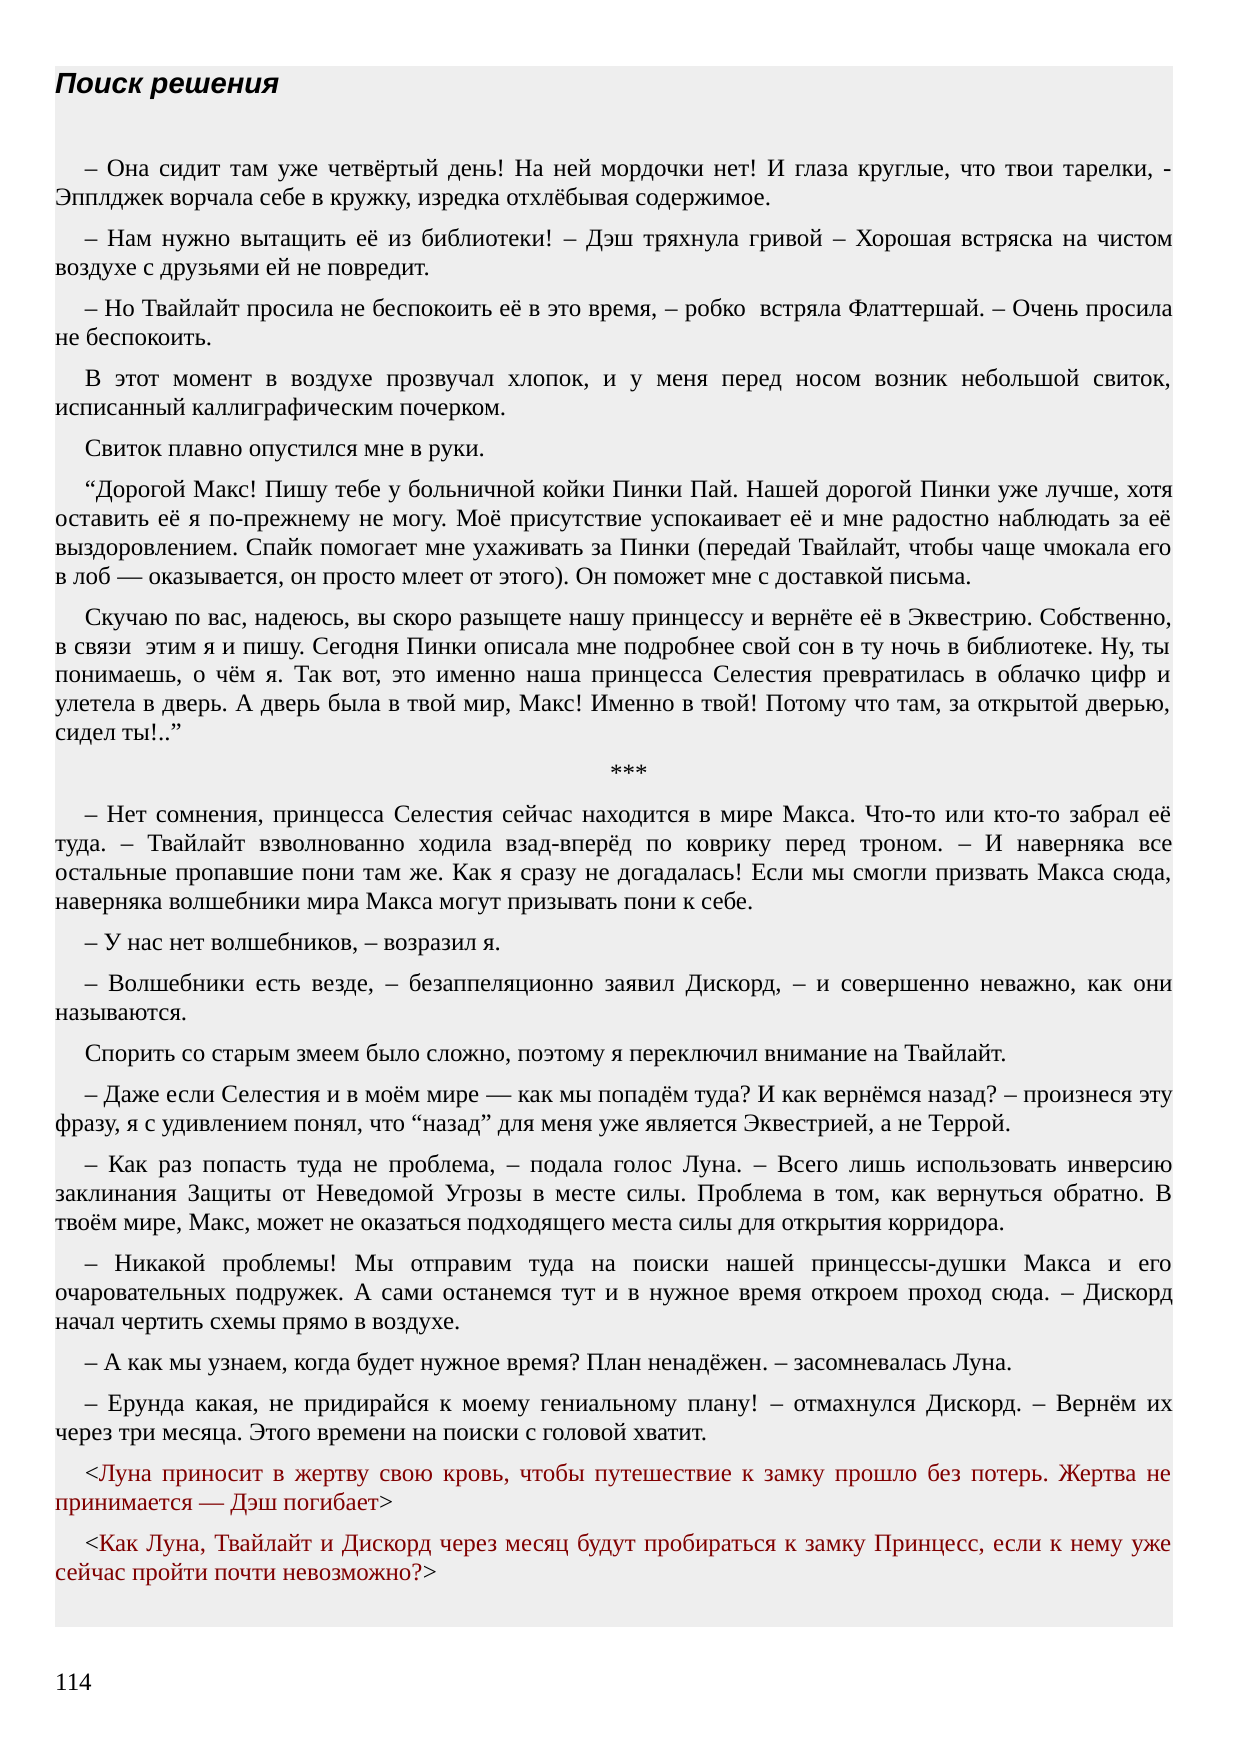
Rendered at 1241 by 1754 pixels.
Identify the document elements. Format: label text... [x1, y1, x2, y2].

text – Волшебники есть везде, – безаппеляционно заявил Дискорд, – и совершенно неважно, как они называются. [55, 968, 1173, 1026]
text – Нам нужно вытащить её из библиотеки! – Дэш тряхнула гривой – Хорошая встряска на чистом воздухе с друзьями ей не повредит. [55, 223, 1173, 281]
text <Луна приносит в жертву свою кровь, чтобы путешествие к замку прошло без потерь. Жертва не принимается — Дэш погибает> [55, 1458, 1173, 1516]
text В этот момент в воздухе прозвучал хлопок, и у меня перед носом возник небольшой свиток, исписанный каллиграфическим почерком. [55, 363, 1173, 421]
text – Даже если Селестия и в моём мире — как мы попадём туда? И как вернёмся назад? – произнеся эту фразу, я с удивлением понял, что “назад” для меня уже является Эквестрией, а не Террой. [55, 1079, 1173, 1137]
text – А как мы узнаем, когда будет нужное время? План ненадёжен. – засомневалась Луна. [55, 1347, 1173, 1376]
text – Она сидит там уже четвёртый день! На ней мордочки нет! И глаза круглые, что твои тарелки, - Эпплджек ворчала себе в кружку, изредка отхлёбывая содержимое. [55, 153, 1173, 211]
text Спорить со старым змеем было сложно, поэтому я переключил внимание на Твайлайт. [55, 1038, 1173, 1067]
text “Дорогой Макс! Пишу тебе у больничной койки Пинки Пай. Нашей дорогой Пинки уже лучше, хотя оставить её я по-прежнему не могу. Моё присутствие успокаивает её и мне радостно наблюдать за её выздоровлением. Спайк помогает мне ухаживать за Пинки (передай Твайлайт, чтобы чаще чмокала его в лоб — оказывается, он просто млеет от этого). Он поможет мне с доставкой письма. [55, 474, 1173, 589]
text Скучаю по вас, надеюсь, вы скоро разыщете нашу принцессу и вернёте её в Эквестрию. Собственно, в связи этим я и пишу. Сегодня Пинки описала мне подробнее свой сон в ту ночь в библиотеке. Ну, ты понимаешь, о чём я. Так вот, это именно наша принцесса Селестия превратилась в облачко цифр и улетела в дверь. А дверь была в твой мир, Макс! Именно в твой! Потому что там, за открытой дверью, сидел ты!..” [55, 602, 1173, 746]
text – Никакой проблемы! Мы отправим туда на поиски нашей принцессы-душки Макса и его очаровательных подружек. А сами останемся тут и в нужное время откроем проход сюда. – Дискорд начал чертить схемы прямо в воздухе. [55, 1248, 1173, 1334]
text *** [55, 758, 1173, 787]
text – Как раз попасть туда не проблема, – подала голос Луна. – Всего лишь использовать инверсию заклинания Защиты от Неведомой Угрозы в месте силы. Проблема в том, как вернуться обратно. В твоём мире, Макс, может не оказаться подходящего места силы для открытия корридора. [55, 1149, 1173, 1236]
subtitle Поиск решения [55, 66, 1173, 99]
text – Нет сомнения, принцесса Селестия сейчас находится в мире Макса. Что-то или кто-то забрал её туда. – Твайлайт взволнованно ходила взад-вперёд по коврику перед троном. – И наверняка все остальные пропавшие пони там же. Как я сразу не догадалась! Если мы смогли призвать Макса сюда, наверняка волшебники мира Макса могут призывать пони к себе. [55, 799, 1173, 914]
text – У нас нет волшебников, – возразил я. [55, 927, 1173, 956]
text <Как Луна, Твайлайт и Дискорд через месяц будут пробираться к замку Принцесс, если к нему уже сейчас пройти почти невозможно?> [55, 1528, 1173, 1586]
text Свиток плавно опустился мне в руки. [55, 433, 1173, 462]
text – Ерунда какая, не придирайся к моему гениальному плану! – отмахнулся Дискорд. – Вернём их через три месяца. Этого времени на поиски с головой хватит. [55, 1388, 1173, 1446]
text – Но Твайлайт просила не беспокоить её в это время, – робко встряла Флаттершай. – Очень просила не беспокоить. [55, 293, 1173, 351]
